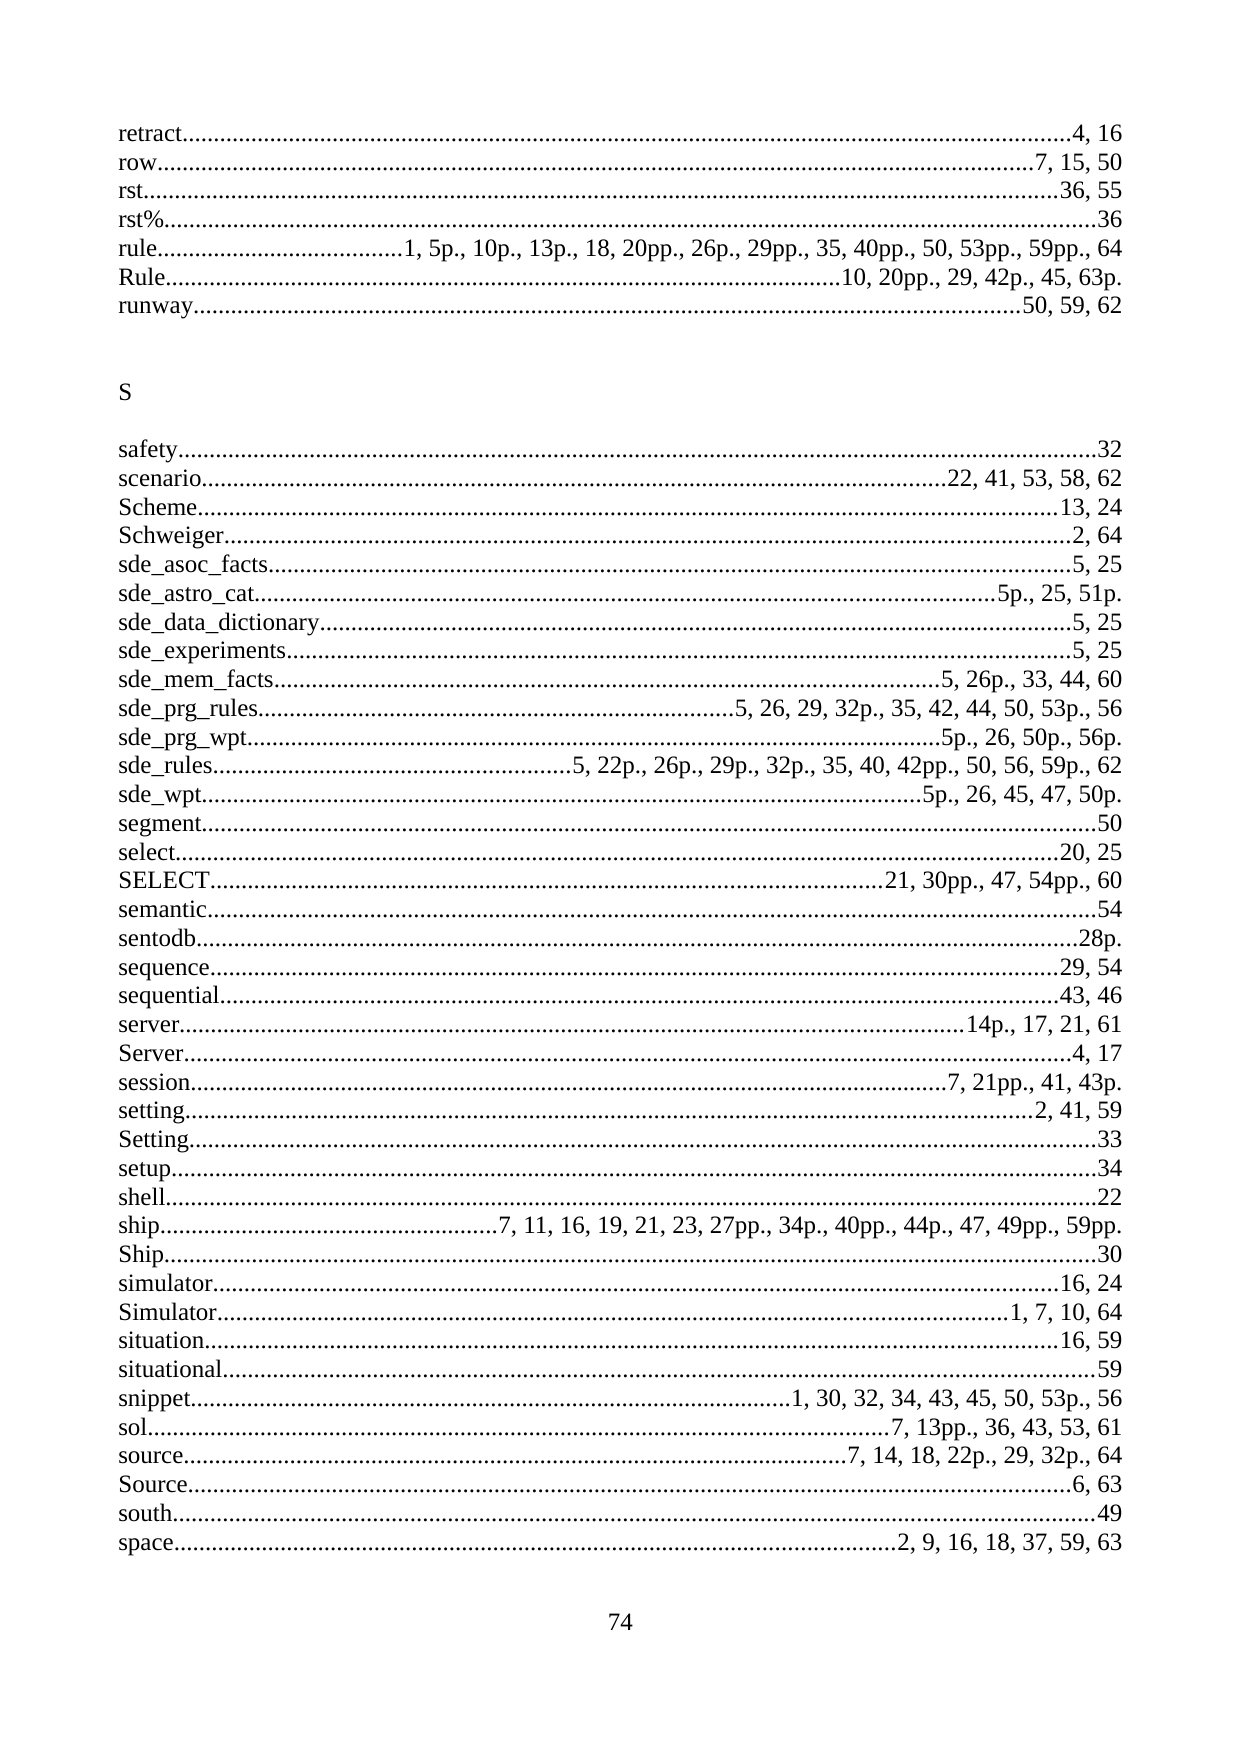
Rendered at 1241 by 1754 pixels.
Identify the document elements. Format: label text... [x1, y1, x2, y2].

text SELECT 21, 30pp., 47, 54pp., 60 [118, 866, 1122, 894]
text scenario 22, 41, 53, 58, 62 [118, 463, 1122, 492]
text snippet 1, 30, 32, 34, 43, 45, 50, 53p., 56 [118, 1383, 1122, 1412]
text Schweiger 2, 64 [118, 521, 1122, 549]
text session 7, 21pp., 41, 43p. [118, 1067, 1122, 1096]
text Ship 30 [118, 1239, 1122, 1268]
text sde_asoc_facts 5, 25 [118, 549, 1122, 578]
text semantic 54 [118, 894, 1122, 923]
text ship 7, 11, 16, 19, 21, 23, 27pp., 34p., 40pp., 44p., 47, 49pp., 59pp. [118, 1211, 1122, 1239]
text situational 59 [118, 1354, 1122, 1383]
text Scheme 13, 24 [118, 492, 1122, 521]
text sde_astro_cat 5p., 25, 51p. [118, 578, 1122, 607]
text retract 4, 16 [118, 118, 1122, 147]
text sequence 29, 54 [118, 952, 1122, 981]
text situation 16, 59 [118, 1326, 1122, 1354]
text sol 7, 13pp., 36, 43, 53, 61 [118, 1412, 1122, 1441]
text sde_prg_wpt 5p., 26, 50p., 56p. [118, 722, 1122, 751]
text Setting 33 [118, 1124, 1122, 1153]
text sde_rules 5, 22p., 26p., 29p., 32p., 35, 40, 42pp., 50, 56, 59p., 62 [118, 751, 1122, 779]
text source 7, 14, 18, 22p., 29, 32p., 64 [118, 1441, 1122, 1469]
text S [118, 377, 1122, 406]
text sde_experiments 5, 25 [118, 636, 1122, 664]
text select 20, 25 [118, 837, 1122, 866]
text Simulator 1, 7, 10, 64 [118, 1297, 1122, 1326]
text Rule 10, 20pp., 29, 42p., 45, 63p. [118, 262, 1122, 291]
text south 49 [118, 1498, 1122, 1527]
text safety 32 [118, 434, 1122, 463]
text rst% 36 [118, 204, 1122, 233]
text space 2, 9, 16, 18, 37, 59, 63 [118, 1527, 1122, 1556]
text sde_prg_rules 5, 26, 29, 32p., 35, 42, 44, 50, 53p., 56 [118, 693, 1122, 722]
text sequential 43, 46 [118, 981, 1122, 1009]
text sde_data_dictionary 5, 25 [118, 607, 1122, 636]
text setup 34 [118, 1153, 1122, 1182]
text shell 22 [118, 1182, 1122, 1211]
text runway 50, 59, 62 [118, 291, 1122, 319]
text sde_mem_facts 5, 26p., 33, 44, 60 [118, 664, 1122, 693]
text Server 4, 17 [118, 1038, 1122, 1067]
text segment 50 [118, 808, 1122, 837]
text Source 6, 63 [118, 1469, 1122, 1498]
text row 7, 15, 50 [118, 147, 1122, 176]
text simulator 16, 24 [118, 1268, 1122, 1297]
text rst 36, 55 [118, 176, 1122, 204]
text rule 1, 5p., 10p., 13p., 18, 20pp., 26p., 29pp., 35, 40pp., 50, 53pp., 59pp., 64 [118, 233, 1122, 262]
text setting 2, 41, 59 [118, 1096, 1122, 1124]
text sde_wpt 5p., 26, 45, 47, 50p. [118, 779, 1122, 808]
text sentodb 28p. [118, 923, 1122, 952]
text server 14p., 17, 21, 61 [118, 1009, 1122, 1038]
